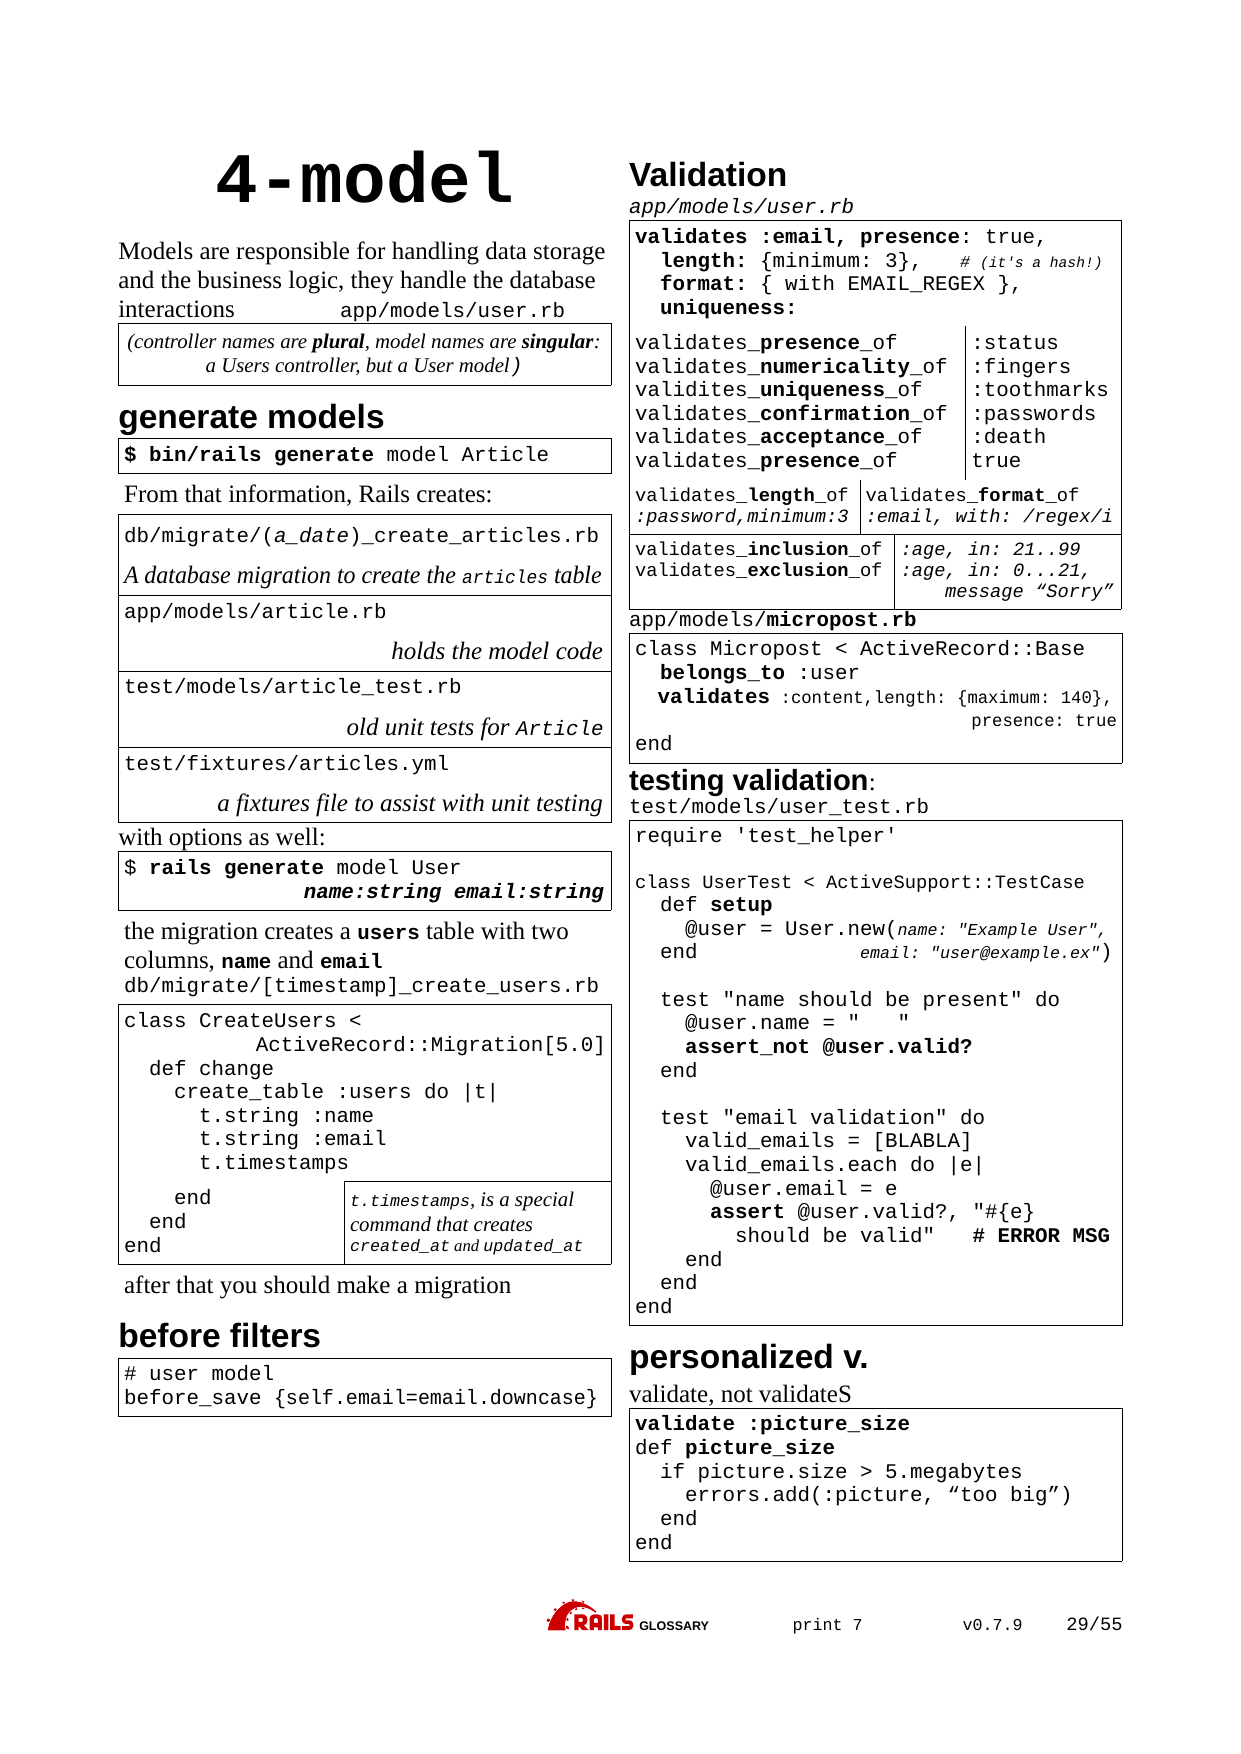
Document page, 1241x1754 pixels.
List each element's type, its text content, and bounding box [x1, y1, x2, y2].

table_header validate :picture_size def picture_size if picture.size > 5.megabytes errors.add(:picture, “too big”) end end [630, 1409, 1122, 1561]
table_cell test/fixtures/articles.yml [119, 748, 611, 782]
subtitle generate models [118, 396, 611, 435]
table_cell old unit tests for Article [119, 706, 611, 747]
table_cell db/migrate/(a_date)_create_articles.rb [119, 515, 611, 555]
text testing validation: [629, 764, 1122, 796]
table_cell t.timestamps, is a special command that creates created_at and updated_at [345, 1182, 611, 1264]
table_header From that information, Rails creates: [118, 474, 611, 514]
text with options as well: [118, 823, 611, 851]
table_header validates :email, presence: true, length: {minimum: 3}, # (it's a hash!) format: { with EMAIL_REGEX }, uniqueness: [630, 221, 1121, 326]
text app/models/micropost.rb [629, 609, 1122, 633]
table_cell validates_length_of :password,minimum:3 [630, 480, 860, 533]
text test/models/user_test.rb [629, 796, 1122, 820]
table_cell a fixtures file to assist with unit testing [119, 782, 611, 822]
table_cell after that you should make a migration [118, 1265, 611, 1304]
table_cell app/models/article.rb [119, 596, 611, 630]
table_cell test/models/article_test.rb [119, 672, 611, 706]
table_header # user model before_save {self.email=email.downcase} [119, 1359, 611, 1416]
text Models are responsible for handling data storage and the business logic, they handle the database interactions app/models/user.rb [118, 236, 611, 323]
subtitle 4-model [118, 143, 611, 224]
table_cell validates_format_of :email, with: /regex/i [861, 480, 1121, 533]
table_header (controller names are plural, model names are singular: a Users controller, but a User model) [119, 324, 611, 384]
table_cell :status :fingers :toothmarks :passwords :death true [966, 326, 1121, 479]
table_cell validates_inclusion_of validates_exclusion_of [630, 535, 894, 609]
table_header $ rails generate model User name:string email:string [119, 852, 611, 910]
table_cell the migration creates a users table with two columns, name and email db/migrate/[timestamp]_create_users.rb [118, 911, 611, 1004]
text app/models/user.rb [629, 196, 1122, 220]
subtitle personalized v. [629, 1337, 1122, 1376]
table_header $ bin/rails generate model Article [119, 439, 611, 473]
table_cell A database migration to create the articles table [119, 555, 611, 595]
table_cell validates_presence_of validates_numericality_of validites_uniqueness_of validates_confirmation_of validates_acceptance_of validates_presence_of [630, 326, 965, 479]
table_cell end end end [119, 1181, 344, 1264]
subtitle Validation [629, 155, 1122, 193]
table_header require 'test_helper' class UserTest < ActiveSupport::TestCase def setup @user = User.new(name: "Example User", end email: "user@example.ex") test "name should be present" do @user.name = " " assert_not @user.valid? end test "email validation" do valid_emails = [BLABLA] valid_emails.each do |e| @user.email = e assert @user.valid?, "#{e} should be valid" # ERROR MSG end end end [630, 821, 1122, 1325]
text validate, not validateS [629, 1379, 1122, 1408]
table_cell holds the model code [119, 630, 611, 671]
subtitle before filters [118, 1316, 611, 1355]
table_header class Micropost < ActiveRecord::Base belongs_to :user validates :content,length: {maximum: 140}, presence: true end [630, 634, 1122, 762]
table_cell class CreateUsers < ActiveRecord::Migration[5.0] def change create_table :users do |t| t.string :name t.string :email t.timestamps [119, 1005, 611, 1181]
table_cell :age, in: 21..99 :age, in: 0...21, message “Sorry” [895, 535, 1121, 609]
